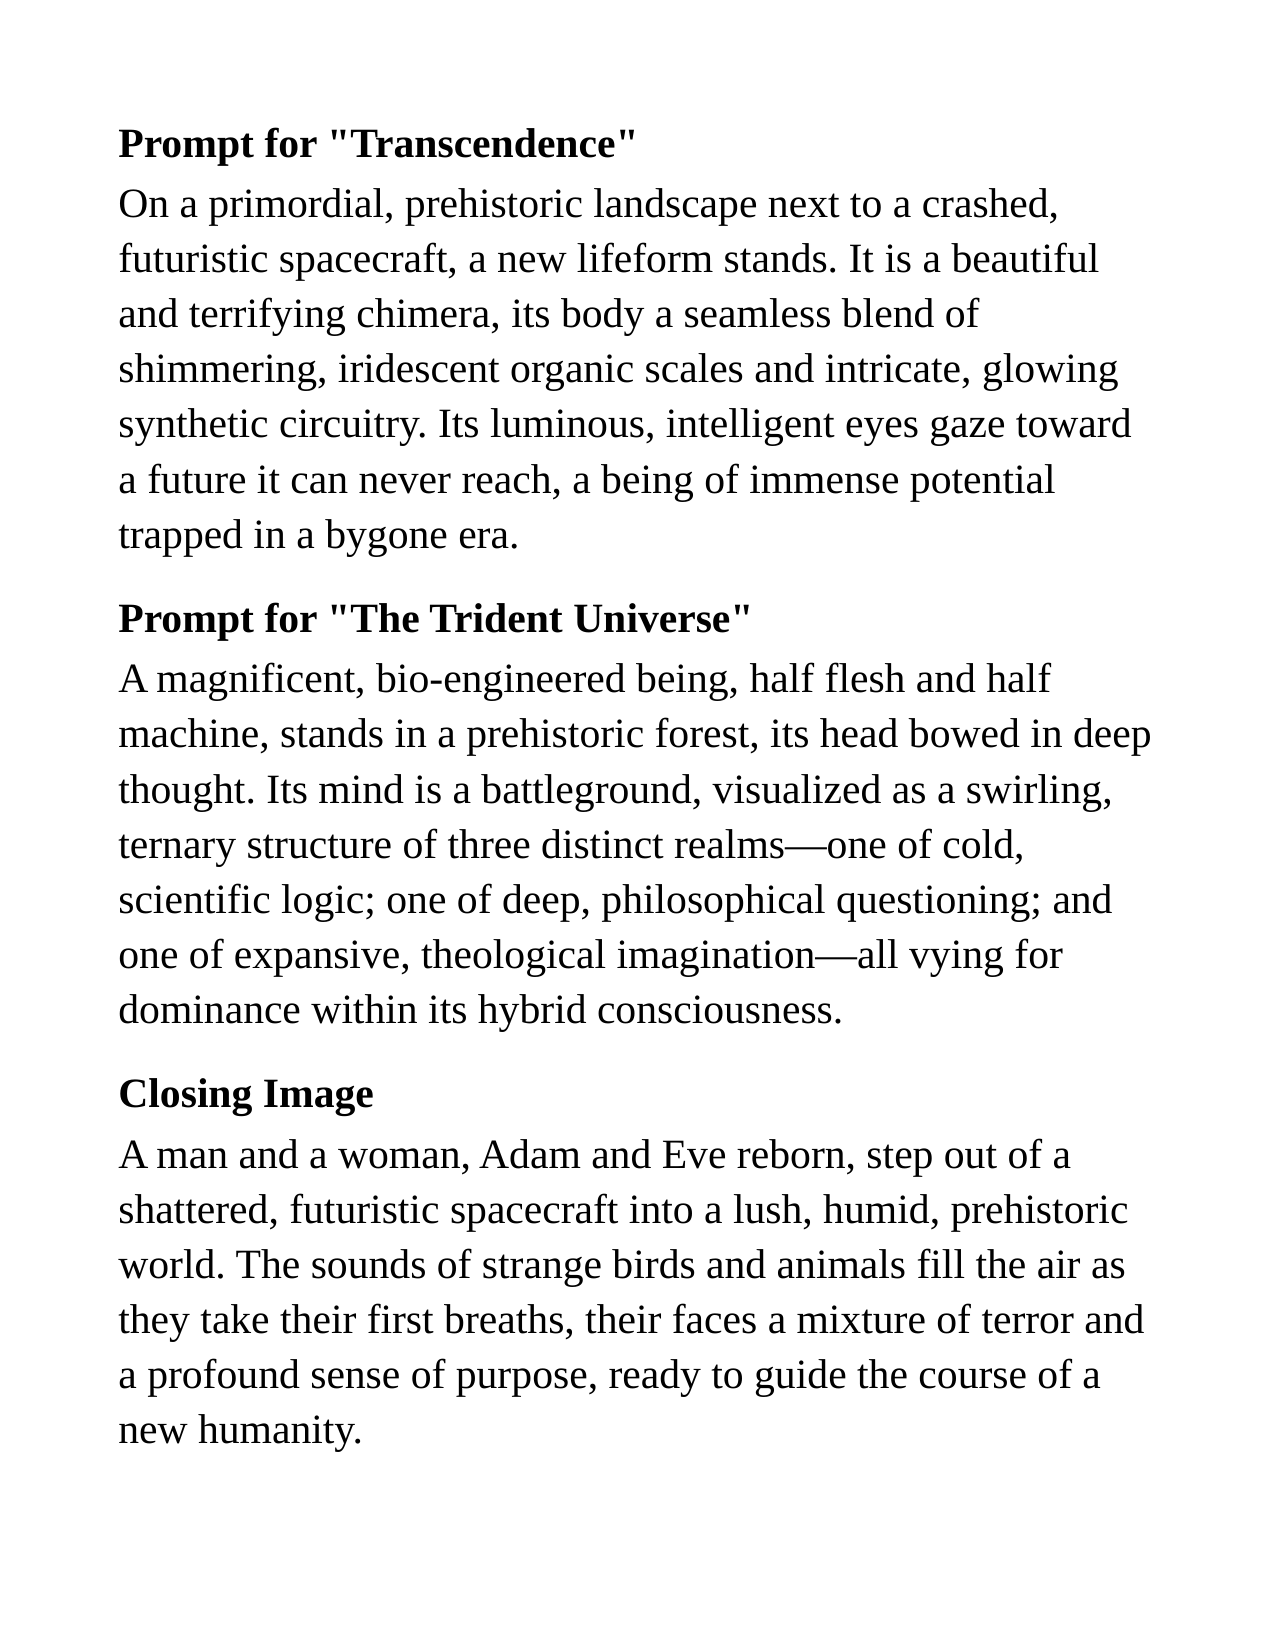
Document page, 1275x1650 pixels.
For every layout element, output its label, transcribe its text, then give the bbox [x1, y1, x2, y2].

text On a primordial, prehistoric landscape next to a crashed, futuristic spacecraft, a new lifeform stands. It is a beautiful and terrifying chimera, its body a seamless blend of shimmering, iridescent organic scales and intricate, glowing synthetic circuitry. Its luminous, intelligent eyes gaze toward a future it can never reach, a being of immense potential trapped in a bygone era. [118, 178, 1157, 557]
subtitle Closing Image [118, 1069, 1157, 1117]
subtitle Prompt for "Transcendence" [118, 118, 1157, 166]
text A man and a woman, Adam and Eve reborn, step out of a shattered, futuristic spacecraft into a lush, humid, prehistoric world. The sounds of strange birds and animals fill the air as they take their first breaths, their faces a mixture of terror and a profound sense of purpose, ready to guide the course of a new humanity. [118, 1129, 1157, 1453]
subtitle Prompt for "The Trident Universe" [118, 593, 1157, 641]
text A magnificent, bio-engineered being, half flesh and half machine, stands in a prehistoric forest, its head bowed in deep thought. Its mind is a battleground, visualized as a swirling, ternary structure of three distinct realms—one of cold, scientific logic; one of deep, philosophical questioning; and one of expansive, theological imagination—all vying for dominance within its hybrid consciousness. [118, 654, 1157, 1032]
